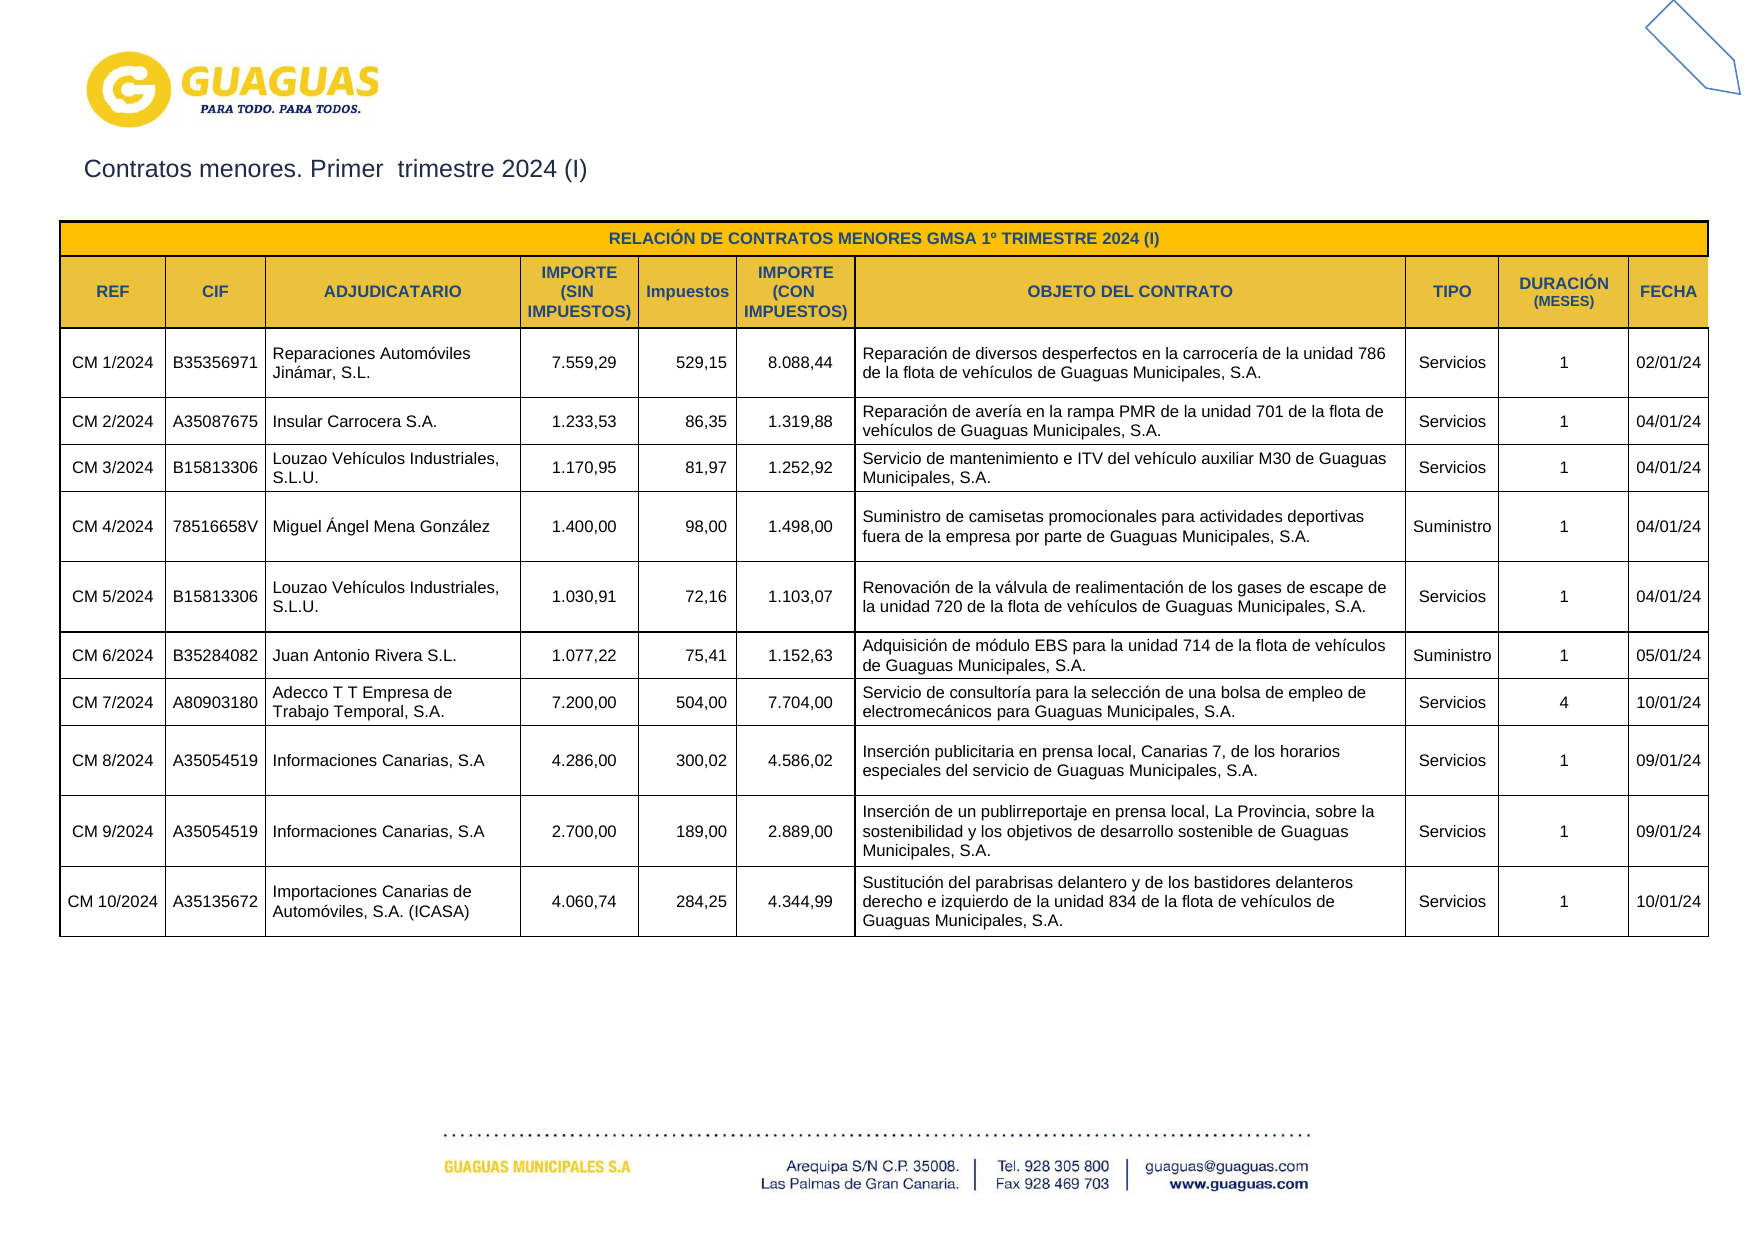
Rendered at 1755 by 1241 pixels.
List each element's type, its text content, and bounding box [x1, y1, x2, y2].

table_cell Importaciones Canarias de Automóviles, S.A. (ICASA) [266, 867, 520, 936]
table_cell CM 5/2024 [61, 562, 165, 631]
table_cell CM 10/2024 [61, 867, 165, 936]
table_cell OBJETO DEL CONTRATO [856, 257, 1405, 327]
table_cell 4 [1499, 679, 1628, 725]
table_cell CM 4/2024 [61, 492, 165, 561]
table_cell Adquisición de módulo EBS para la unidad 714 de la flota de vehículos de Guaguas Municipales, S.A. [856, 633, 1405, 678]
table_cell 4.060,74 [521, 867, 638, 936]
table_cell 529,15 [639, 329, 736, 397]
table_cell CM 3/2024 [61, 445, 165, 491]
table_cell Informaciones Canarias, S.A [266, 726, 520, 795]
table_cell Louzao Vehículos Industriales, S.L.U. [266, 562, 520, 631]
table_cell 2.889,00 [737, 796, 854, 866]
table_cell CM 7/2024 [61, 679, 165, 725]
table_cell 1.030,91 [521, 562, 638, 631]
table_cell 4.344,99 [737, 867, 854, 936]
table_cell B35356971 [166, 329, 265, 397]
table_cell 04/01/24 [1629, 398, 1708, 444]
table_cell 7.200,00 [521, 679, 638, 725]
table_cell 504,00 [639, 679, 736, 725]
table_cell Informaciones Canarias, S.A [266, 796, 520, 866]
table_cell 4.586,02 [737, 726, 854, 795]
table_cell A35087675 [166, 398, 265, 444]
table_cell Renovación de la válvula de realimentación de los gases de escape de la unidad 720 de la flota de vehículos de Guaguas Municipales, S.A. [856, 562, 1405, 631]
table_cell FECHA [1629, 257, 1708, 327]
table_cell Servicios [1406, 679, 1498, 725]
table_cell 10/01/24 [1629, 867, 1708, 936]
table_cell Impuestos [639, 257, 736, 327]
table_cell IMPORTE (CON IMPUESTOS) [737, 257, 854, 327]
table_cell 1 [1499, 726, 1628, 795]
table_cell 1.077,22 [521, 633, 638, 678]
table_cell CM 1/2024 [61, 329, 165, 397]
table_cell 1 [1499, 329, 1628, 397]
table_cell 04/01/24 [1629, 562, 1708, 631]
table_cell 189,00 [639, 796, 736, 866]
table_cell B15813306 [166, 445, 265, 491]
table_cell 300,02 [639, 726, 736, 795]
table_cell 05/01/24 [1629, 633, 1708, 678]
table_cell 1.152,63 [737, 633, 854, 678]
table_cell 98,00 [639, 492, 736, 561]
table_cell Servicios [1406, 445, 1498, 491]
table_cell Adecco T T Empresa de Trabajo Temporal, S.A. [266, 679, 520, 725]
table_cell Servicios [1406, 796, 1498, 866]
table_cell TIPO [1406, 257, 1498, 327]
table_cell 04/01/24 [1629, 492, 1708, 561]
table_cell 75,41 [639, 633, 736, 678]
table_cell Suministro de camisetas promocionales para actividades deportivas fuera de la empresa por parte de Guaguas Municipales, S.A. [856, 492, 1405, 561]
table_cell 1 [1499, 867, 1628, 936]
text Contratos menores. Primer trimestre 2024 (I) [84, 154, 1607, 183]
table_cell Juan Antonio Rivera S.L. [266, 633, 520, 678]
table_cell A35054519 [166, 796, 265, 866]
table_cell 1.252,92 [737, 445, 854, 491]
table_cell CM 8/2024 [61, 726, 165, 795]
table_cell 72,16 [639, 562, 736, 631]
table_cell 1.170,95 [521, 445, 638, 491]
table_cell 04/01/24 [1629, 445, 1708, 491]
table_cell 1 [1499, 492, 1628, 561]
table_cell Servicios [1406, 726, 1498, 795]
table_cell 8.088,44 [737, 329, 854, 397]
table_cell B15813306 [166, 562, 265, 631]
table_cell 86,35 [639, 398, 736, 444]
table_cell Reparaciones Automóviles Jinámar, S.L. [266, 329, 520, 397]
table_cell 02/01/24 [1629, 329, 1708, 397]
table_header RELACIÓN DE CONTRATOS MENORES GMSA 1º TRIMESTRE 2024 (I) [61, 223, 1707, 255]
table_cell A35135672 [166, 867, 265, 936]
table_cell 1 [1499, 398, 1628, 444]
table_cell Servicios [1406, 329, 1498, 397]
table_cell 09/01/24 [1629, 726, 1708, 795]
table_cell 1 [1499, 633, 1628, 678]
table_cell Servicios [1406, 562, 1498, 631]
table_cell 1 [1499, 562, 1628, 631]
table_cell A35054519 [166, 726, 265, 795]
table_cell Servicios [1406, 398, 1498, 444]
table_cell CM 6/2024 [61, 633, 165, 678]
table_cell B35284082 [166, 633, 265, 678]
table_cell CM 9/2024 [61, 796, 165, 866]
table_cell Miguel Ángel Mena González [266, 492, 520, 561]
table_cell Servicios [1406, 867, 1498, 936]
table_cell Suministro [1406, 633, 1498, 678]
table_cell 1.498,00 [737, 492, 854, 561]
table_cell Inserción publicitaria en prensa local, Canarias 7, de los horarios especiales del servicio de Guaguas Municipales, S.A. [856, 726, 1405, 795]
table_cell 1.233,53 [521, 398, 638, 444]
table_cell Sustitución del parabrisas delantero y de los bastidores delanteros derecho e izquierdo de la unidad 834 de la flota de vehículos de Guaguas Municipales, S.A. [856, 867, 1405, 936]
table_cell 7.704,00 [737, 679, 854, 725]
table_cell IMPORTE (SIN IMPUESTOS) [521, 257, 638, 327]
table_cell 1.103,07 [737, 562, 854, 631]
table_cell 1 [1499, 796, 1628, 866]
table_cell Inserción de un publirreportaje en prensa local, La Provincia, sobre la sostenibilidad y los objetivos de desarrollo sostenible de Guaguas Municipales, S.A. [856, 796, 1405, 866]
table_cell 81,97 [639, 445, 736, 491]
table_cell 10/01/24 [1629, 679, 1708, 725]
table_cell 1.400,00 [521, 492, 638, 561]
table_cell CIF [166, 257, 265, 327]
table_cell Insular Carrocera S.A. [266, 398, 520, 444]
table_cell 7.559,29 [521, 329, 638, 397]
table_cell 1.319,88 [737, 398, 854, 444]
table_cell Suministro [1406, 492, 1498, 561]
table_cell 78516658V [166, 492, 265, 561]
table_cell CM 2/2024 [61, 398, 165, 444]
table_cell Reparación de avería en la rampa PMR de la unidad 701 de la flota de vehículos de Guaguas Municipales, S.A. [856, 398, 1405, 444]
table_cell ADJUDICATARIO [266, 257, 520, 327]
table_cell A80903180 [166, 679, 265, 725]
table_cell 284,25 [639, 867, 736, 936]
table_cell 1 [1499, 445, 1628, 491]
table_cell 09/01/24 [1629, 796, 1708, 866]
table_cell Louzao Vehículos Industriales, S.L.U. [266, 445, 520, 491]
table_cell Servicio de mantenimiento e ITV del vehículo auxiliar M30 de Guaguas Municipales, S.A. [856, 445, 1405, 491]
table_cell Servicio de consultoría para la selección de una bolsa de empleo de electromecánicos para Guaguas Municipales, S.A. [856, 679, 1405, 725]
table_cell 4.286,00 [521, 726, 638, 795]
table_cell 2.700,00 [521, 796, 638, 866]
table_cell REF [61, 257, 165, 327]
table_cell Reparación de diversos desperfectos en la carrocería de la unidad 786 de la flota de vehículos de Guaguas Municipales, S.A. [856, 329, 1405, 397]
table_cell DURACIÓN (MESES) [1499, 257, 1628, 327]
